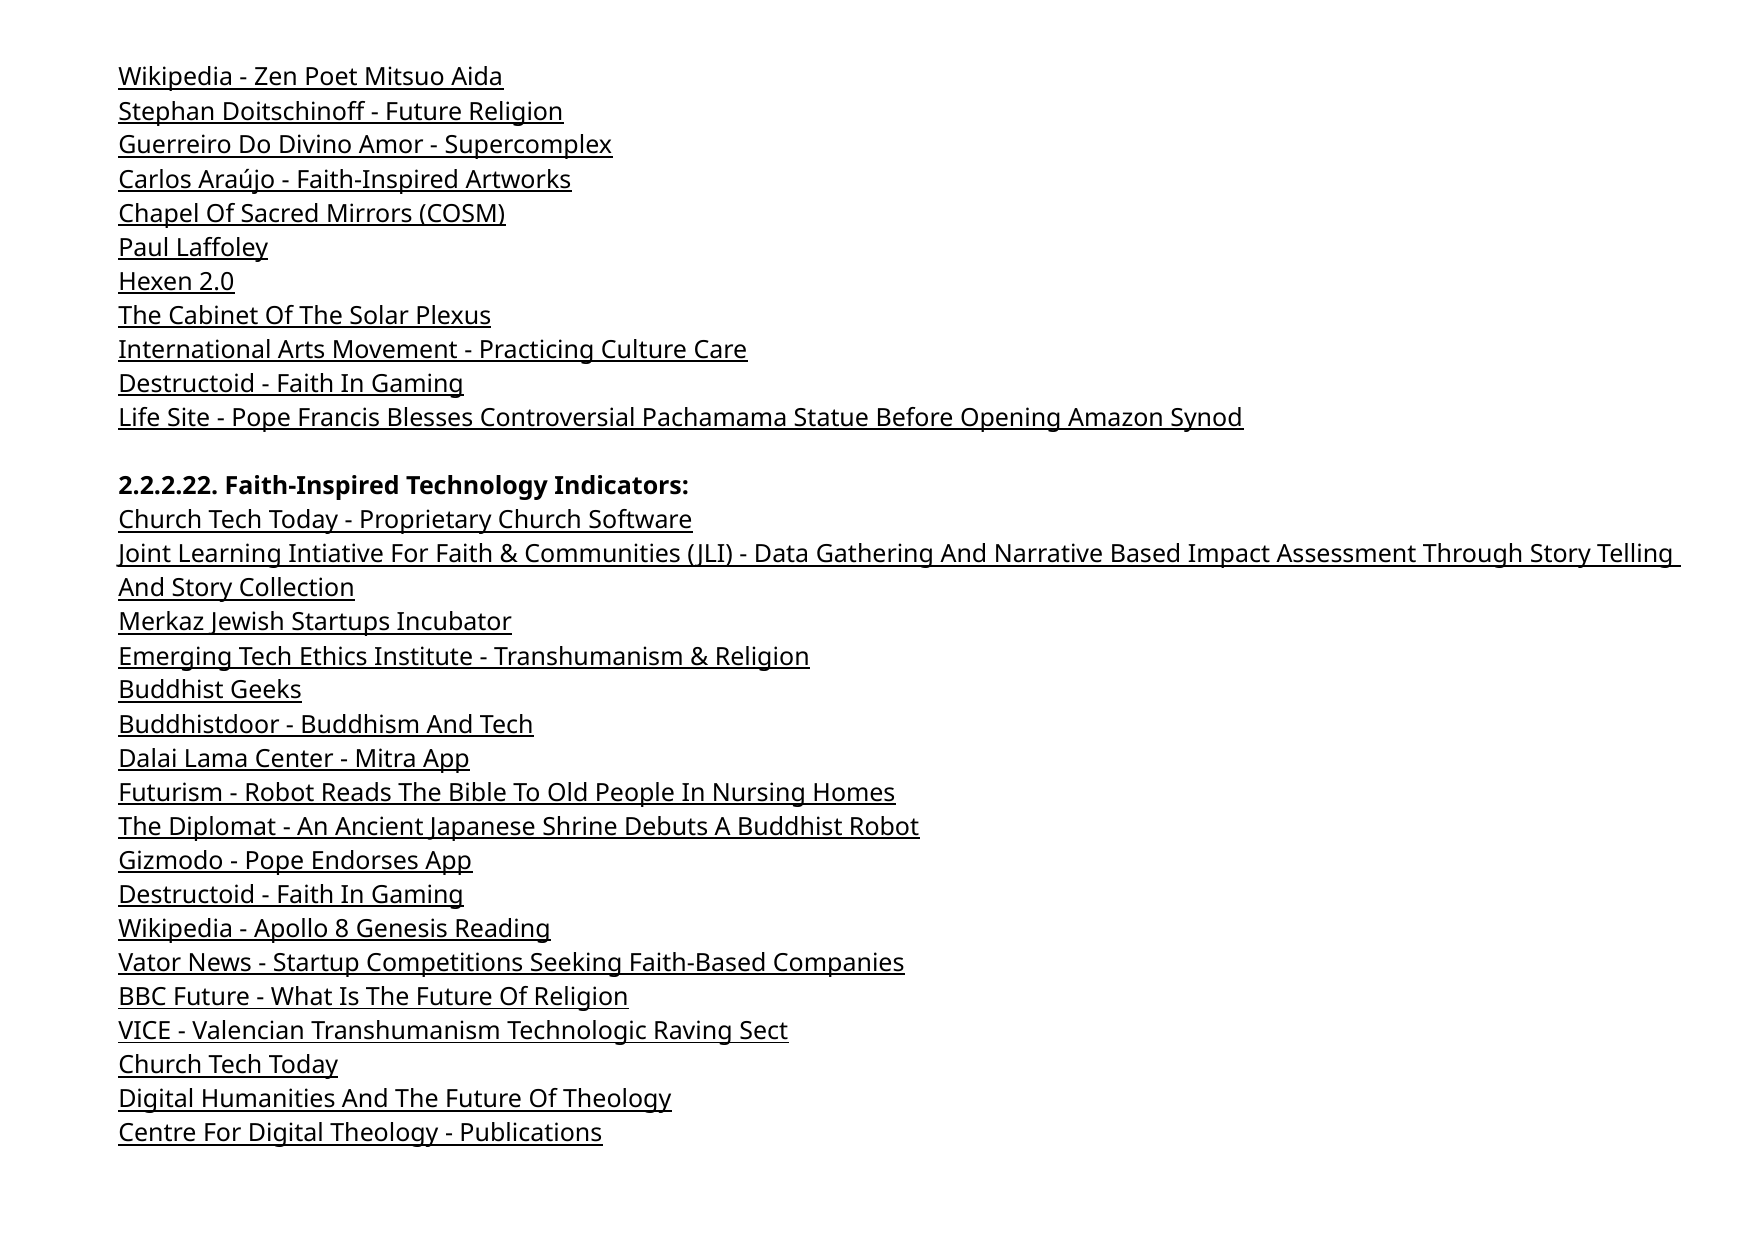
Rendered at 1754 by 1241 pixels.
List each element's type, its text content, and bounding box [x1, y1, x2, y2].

subtitle Dalai Lama Center - Mitra App [118, 740, 1695, 774]
subtitle Vator News - Startup Competitions Seeking Faith-Based Companies [118, 945, 1695, 979]
subtitle Futurism - Robot Reads The Bible To Old People In Nursing Homes [118, 774, 1695, 808]
subtitle Wikipedia - Zen Poet Mitsuo Aida [118, 59, 1695, 93]
subtitle VICE - Valencian Transhumanism Technologic Raving Sect [118, 1013, 1695, 1047]
subtitle The Diplomat - An Ancient Japanese Shrine Debuts A Buddhist Robot [118, 808, 1695, 842]
subtitle Buddhistdoor - Buddhism And Tech [118, 706, 1695, 740]
subtitle Wikipedia - Apollo 8 Genesis Reading [118, 911, 1695, 945]
subtitle Digital Humanities And The Future Of Theology [118, 1081, 1695, 1115]
subtitle 2.2.2.22. Faith-Inspired Technology Indicators: [118, 468, 1695, 502]
subtitle Gizmodo - Pope Endorses App [118, 842, 1695, 877]
subtitle Destructoid - Faith In Gaming [118, 366, 1695, 400]
subtitle Merkaz Jewish Startups Incubator [118, 604, 1695, 638]
subtitle Paul Laffoley [118, 229, 1695, 263]
subtitle Buddhist Geeks [118, 672, 1695, 706]
subtitle Stephan Doitschinoff - Future Religion [118, 93, 1695, 127]
subtitle Chapel Of Sacred Mirrors (COSM) [118, 195, 1695, 229]
subtitle Joint Learning Intiative For Faith & Communities (JLI) - Data Gathering And Narrative Based Impact Assessment Through Story Telling And Story Collection [118, 536, 1695, 604]
subtitle Emerging Tech Ethics Institute - Transhumanism & Religion [118, 638, 1695, 672]
subtitle Centre For Digital Theology - Publications [118, 1115, 1695, 1149]
subtitle Destructoid - Faith In Gaming [118, 877, 1695, 911]
subtitle Hexen 2.0 [118, 263, 1695, 297]
subtitle Carlos Araújo - Faith-Inspired Artworks [118, 161, 1695, 195]
subtitle Church Tech Today - Proprietary Church Software [118, 502, 1695, 536]
subtitle Life Site - Pope Francis Blesses Controversial Pachamama Statue Before Opening Amazon Synod [118, 400, 1695, 434]
subtitle BBC Future - What Is The Future Of Religion [118, 979, 1695, 1013]
subtitle The Cabinet Of The Solar Plexus [118, 297, 1695, 332]
subtitle International Arts Movement - Practicing Culture Care [118, 332, 1695, 366]
subtitle Guerreiro Do Divino Amor - Supercomplex [118, 127, 1695, 161]
subtitle Church Tech Today [118, 1047, 1695, 1081]
